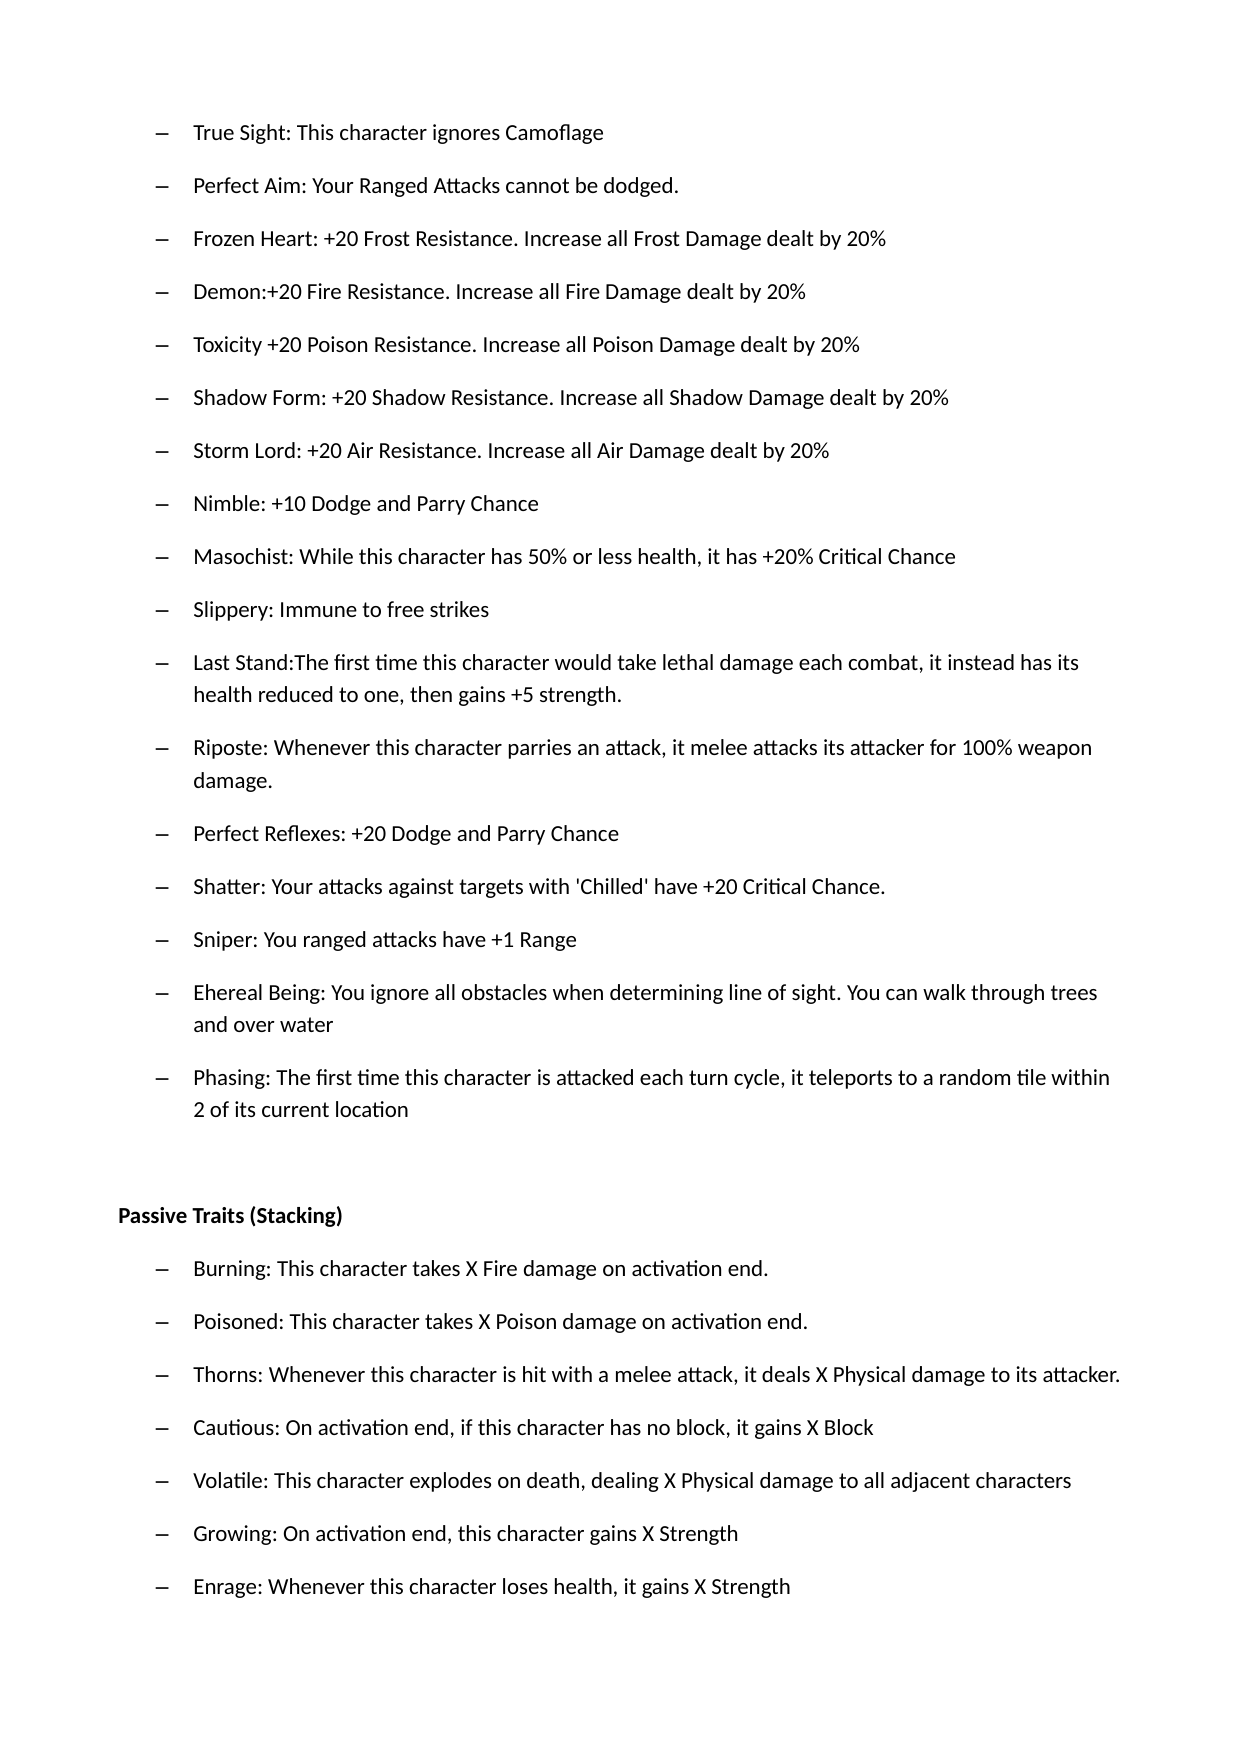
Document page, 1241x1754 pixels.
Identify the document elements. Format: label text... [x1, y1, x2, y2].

list True Sight: This character ignores Camoflage [156, 118, 1122, 146]
list Volatile: This character explodes on death, dealing X Physical damage to all adjacent characters [156, 1466, 1122, 1494]
list Growing: On activation end, this character gains X Strength [156, 1519, 1122, 1547]
list Poisoned: This character takes X Poison damage on activation end. [156, 1307, 1122, 1335]
list Shatter: Your attacks against targets with 'Chilled' have +20 Critical Chance. [156, 872, 1122, 900]
list Toxicity +20 Poison Resistance. Increase all Poison Damage dealt by 20% [156, 330, 1122, 358]
list Slippery: Immune to free strikes [156, 595, 1122, 623]
list Phasing: The first time this character is attacked each turn cycle, it teleports to a random tile within 2 of its current location [156, 1063, 1122, 1123]
list Sniper: You ranged attacks have +1 Range [156, 925, 1122, 953]
list Storm Lord: +20 Air Resistance. Increase all Air Damage dealt by 20% [156, 436, 1122, 464]
list Burning: This character takes X Fire damage on activation end. [156, 1254, 1122, 1282]
list Perfect Reflexes: +20 Dodge and Parry Chance [156, 819, 1122, 847]
list Shadow Form: +20 Shadow Resistance. Increase all Shadow Damage dealt by 20% [156, 383, 1122, 411]
list Enrage: Whenever this character loses health, it gains X Strength [156, 1572, 1122, 1600]
list Last Stand:The first time this character would take lethal damage each combat, it instead has its health reduced to one, then gains +5 strength. [156, 648, 1122, 708]
list Ehereal Being: You ignore all obstacles when determining line of sight. You can walk through trees and over water [156, 978, 1122, 1038]
list Perfect Aim: Your Ranged Attacks cannot be dodged. [156, 171, 1122, 199]
list Masochist: While this character has 50% or less health, it has +20% Critical Chance [156, 542, 1122, 570]
list Nimble: +10 Dodge and Parry Chance [156, 489, 1122, 517]
list Frozen Heart: +20 Frost Resistance. Increase all Frost Damage dealt by 20% [156, 224, 1122, 252]
list Thorns: Whenever this character is hit with a melee attack, it deals X Physical damage to its attacker. [156, 1360, 1122, 1388]
list Cautious: On activation end, if this character has no block, it gains X Block [156, 1413, 1122, 1441]
list Riposte: Whenever this character parries an attack, it melee attacks its attacker for 100% weapon damage. [156, 733, 1122, 794]
list Demon:+20 Fire Resistance. Increase all Fire Damage dealt by 20% [156, 277, 1122, 305]
text Passive Traits (Stacking) [118, 1201, 1122, 1229]
